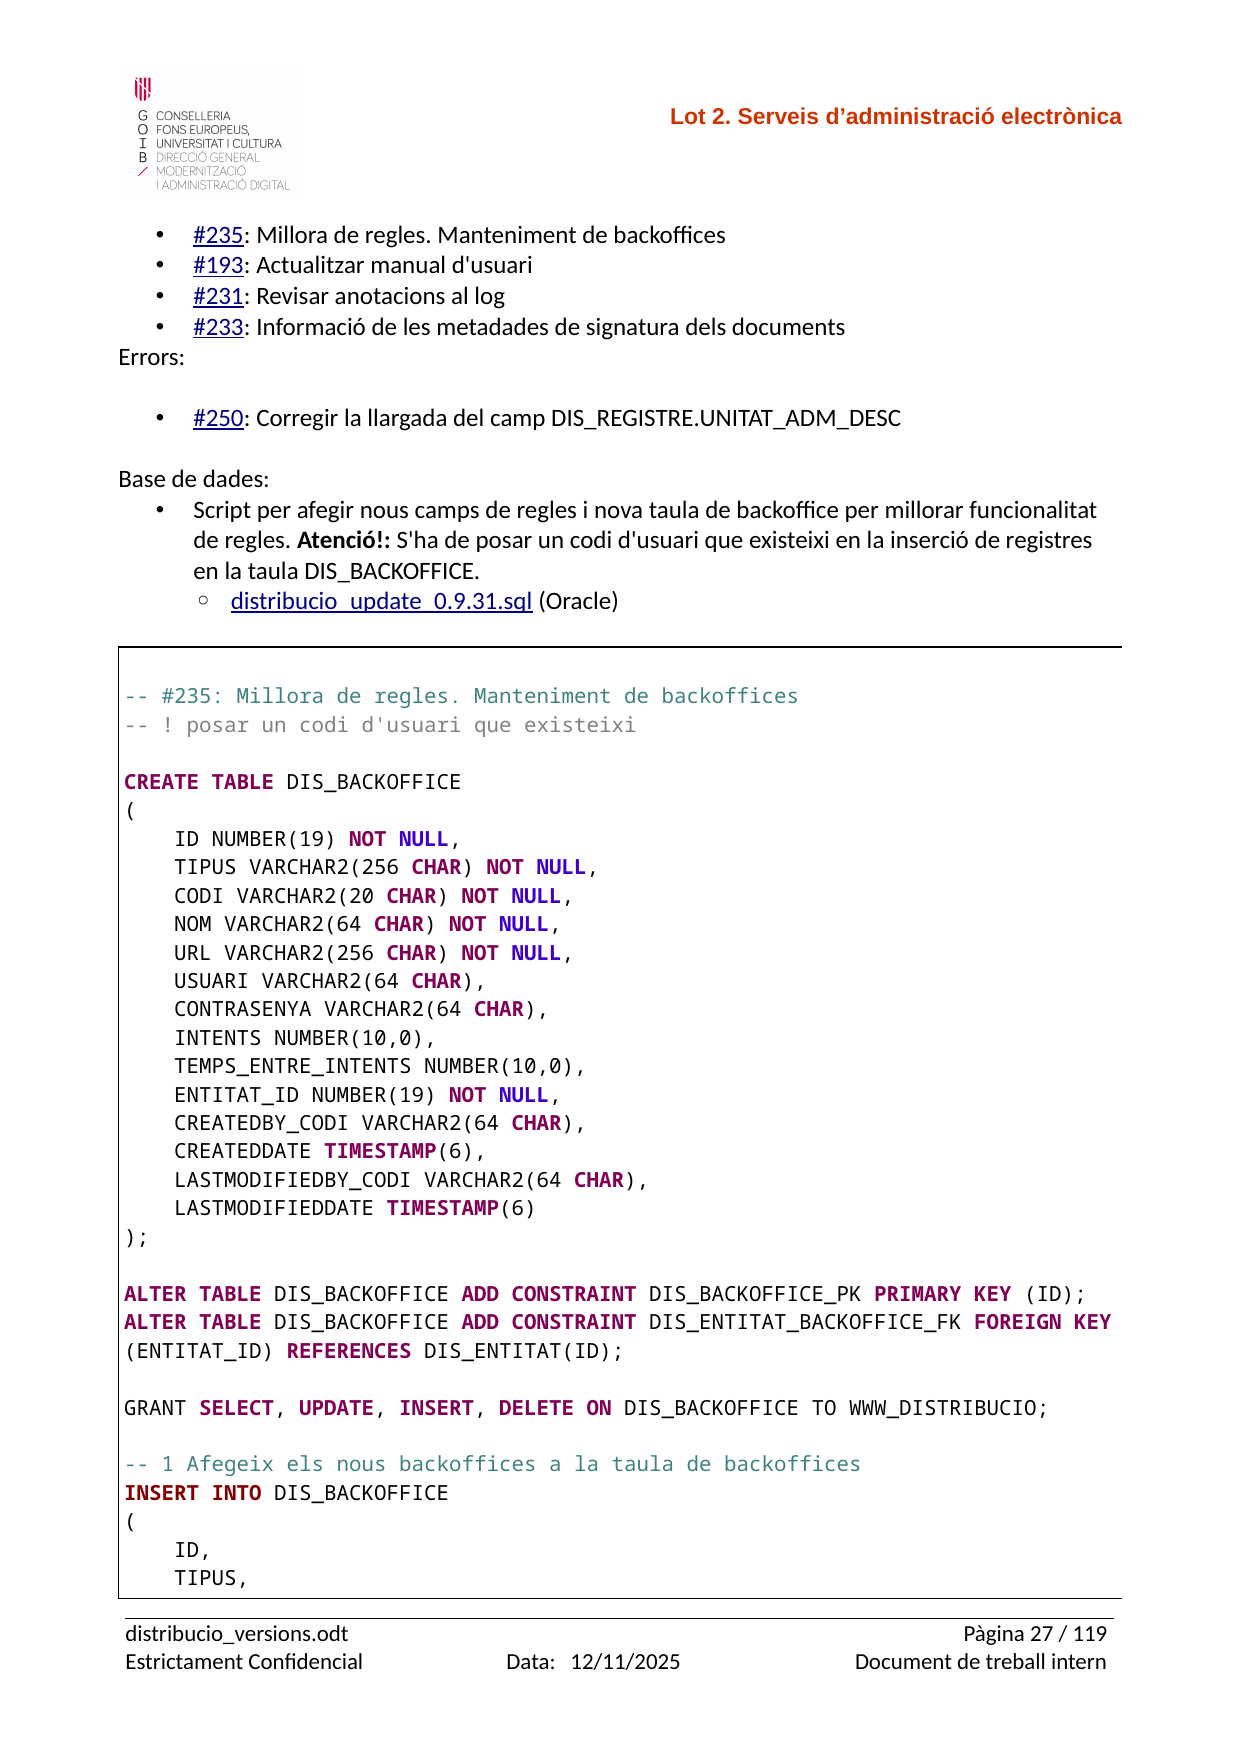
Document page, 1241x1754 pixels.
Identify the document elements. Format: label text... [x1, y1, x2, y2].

table_header -- #235: Millora de regles. Manteniment de backoffices -- ! posar un codi d'usuari que existeixi CREATE TABLE DIS_BACKOFFICE ( ID NUMBER(19) NOT NULL, TIPUS VARCHAR2(256 CHAR) NOT NULL, CODI VARCHAR2(20 CHAR) NOT NULL, NOM VARCHAR2(64 CHAR) NOT NULL, URL VARCHAR2(256 CHAR) NOT NULL, USUARI VARCHAR2(64 CHAR), CONTRASENYA VARCHAR2(64 CHAR), INTENTS NUMBER(10,0), TEMPS_ENTRE_INTENTS NUMBER(10,0), ENTITAT_ID NUMBER(19) NOT NULL, CREATEDBY_CODI VARCHAR2(64 CHAR), CREATEDDATE TIMESTAMP(6), LASTMODIFIEDBY_CODI VARCHAR2(64 CHAR), LASTMODIFIEDDATE TIMESTAMP(6) ); ALTER TABLE DIS_BACKOFFICE ADD CONSTRAINT DIS_BACKOFFICE_PK PRIMARY KEY (ID); ALTER TABLE DIS_BACKOFFICE ADD CONSTRAINT DIS_ENTITAT_BACKOFFICE_FK FOREIGN KEY (ENTITAT_ID) REFERENCES DIS_ENTITAT(ID); GRANT SELECT, UPDATE, INSERT, DELETE ON DIS_BACKOFFICE TO WWW_DISTRIBUCIO; -- 1 Afegeix els nous backoffices a la taula de backoffices INSERT INTO DIS_BACKOFFICE ( ID, TIPUS, [119, 648, 1122, 1597]
list #235: Millora de regles. Manteniment de backoffices [156, 219, 1122, 250]
list Script per afegir nous camps de regles i nova taula de backoffice per millorar funcionalitat de regles. Atenció!: S'ha de posar un codi d'usuari que existeixi en la inserció de registres en la taula DIS_BACKOFFICE. [156, 494, 1122, 585]
list #231: Revisar anotacions al log [156, 280, 1122, 311]
list #233: Informació de les metadades de signatura dels documents [156, 311, 1122, 341]
list distribucio_update_0.9.31.sql (Oracle) [193, 585, 1122, 616]
picture [126, 70, 299, 197]
list #250: Corregir la llargada del camp DIS_REGISTRE.UNITAT_ADM_DESC [156, 402, 1122, 433]
list #193: Actualitzar manual d'usuari [156, 250, 1122, 280]
text Base de dades: [118, 463, 1122, 494]
text Errors: [118, 341, 1122, 372]
